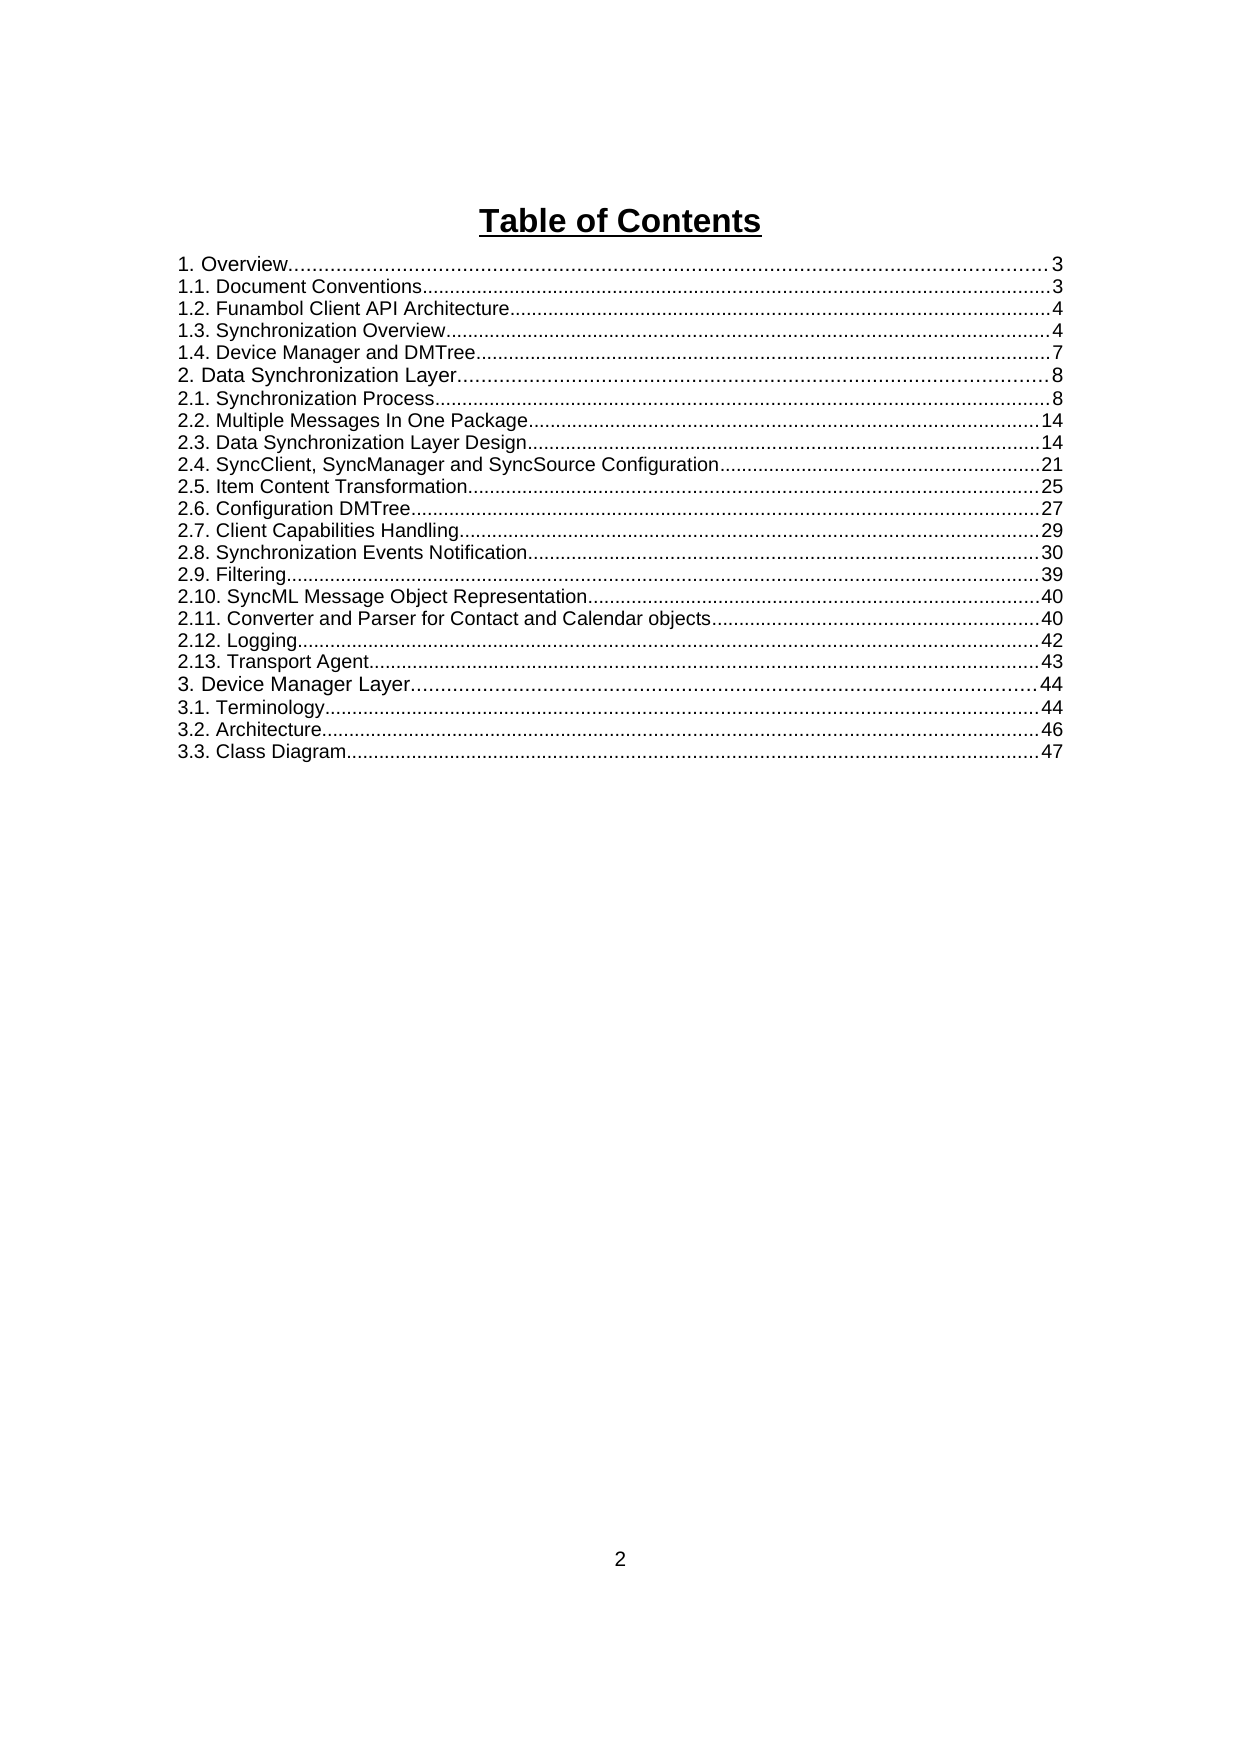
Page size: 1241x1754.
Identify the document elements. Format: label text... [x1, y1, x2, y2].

text 3.2. Architecture 46 [177, 718, 1063, 740]
text 2.9. Filtering 39 [177, 563, 1063, 585]
text 3. Device Manager Layer 44 [177, 673, 1063, 696]
text 3.3. Class Diagram 47 [177, 740, 1063, 762]
text 2.5. Item Content Transformation 25 [177, 475, 1063, 497]
text 2.13. Transport Agent 43 [177, 651, 1063, 673]
text 2.12. Logging 42 [177, 629, 1063, 651]
text 2.7. Client Capabilities Handling 29 [177, 519, 1063, 541]
text 2.2. Multiple Messages In One Package 14 [177, 409, 1063, 431]
text 1.4. Device Manager and DMTree 7 [177, 342, 1063, 364]
text 1.2. Funambol Client API Architecture 4 [177, 298, 1063, 320]
subtitle Table of Contents [177, 202, 1063, 240]
text 3.1. Terminology 44 [177, 696, 1063, 718]
text 2.4. SyncClient, SyncManager and SyncSource Configuration 21 [177, 453, 1063, 475]
text 2. Data Synchronization Layer 8 [177, 364, 1063, 387]
text 1.1. Document Conventions 3 [177, 276, 1063, 298]
text 2.6. Configuration DMTree 27 [177, 497, 1063, 519]
text 2.8. Synchronization Events Notification 30 [177, 541, 1063, 563]
text 2.3. Data Synchronization Layer Design 14 [177, 431, 1063, 453]
text 2.1. Synchronization Process 8 [177, 387, 1063, 409]
text 1. Overview 3 [177, 252, 1063, 276]
text 2.11. Converter and Parser for Contact and Calendar objects 40 [177, 607, 1063, 629]
text 2.10. SyncML Message Object Representation 40 [177, 585, 1063, 607]
text 1.3. Synchronization Overview 4 [177, 320, 1063, 342]
